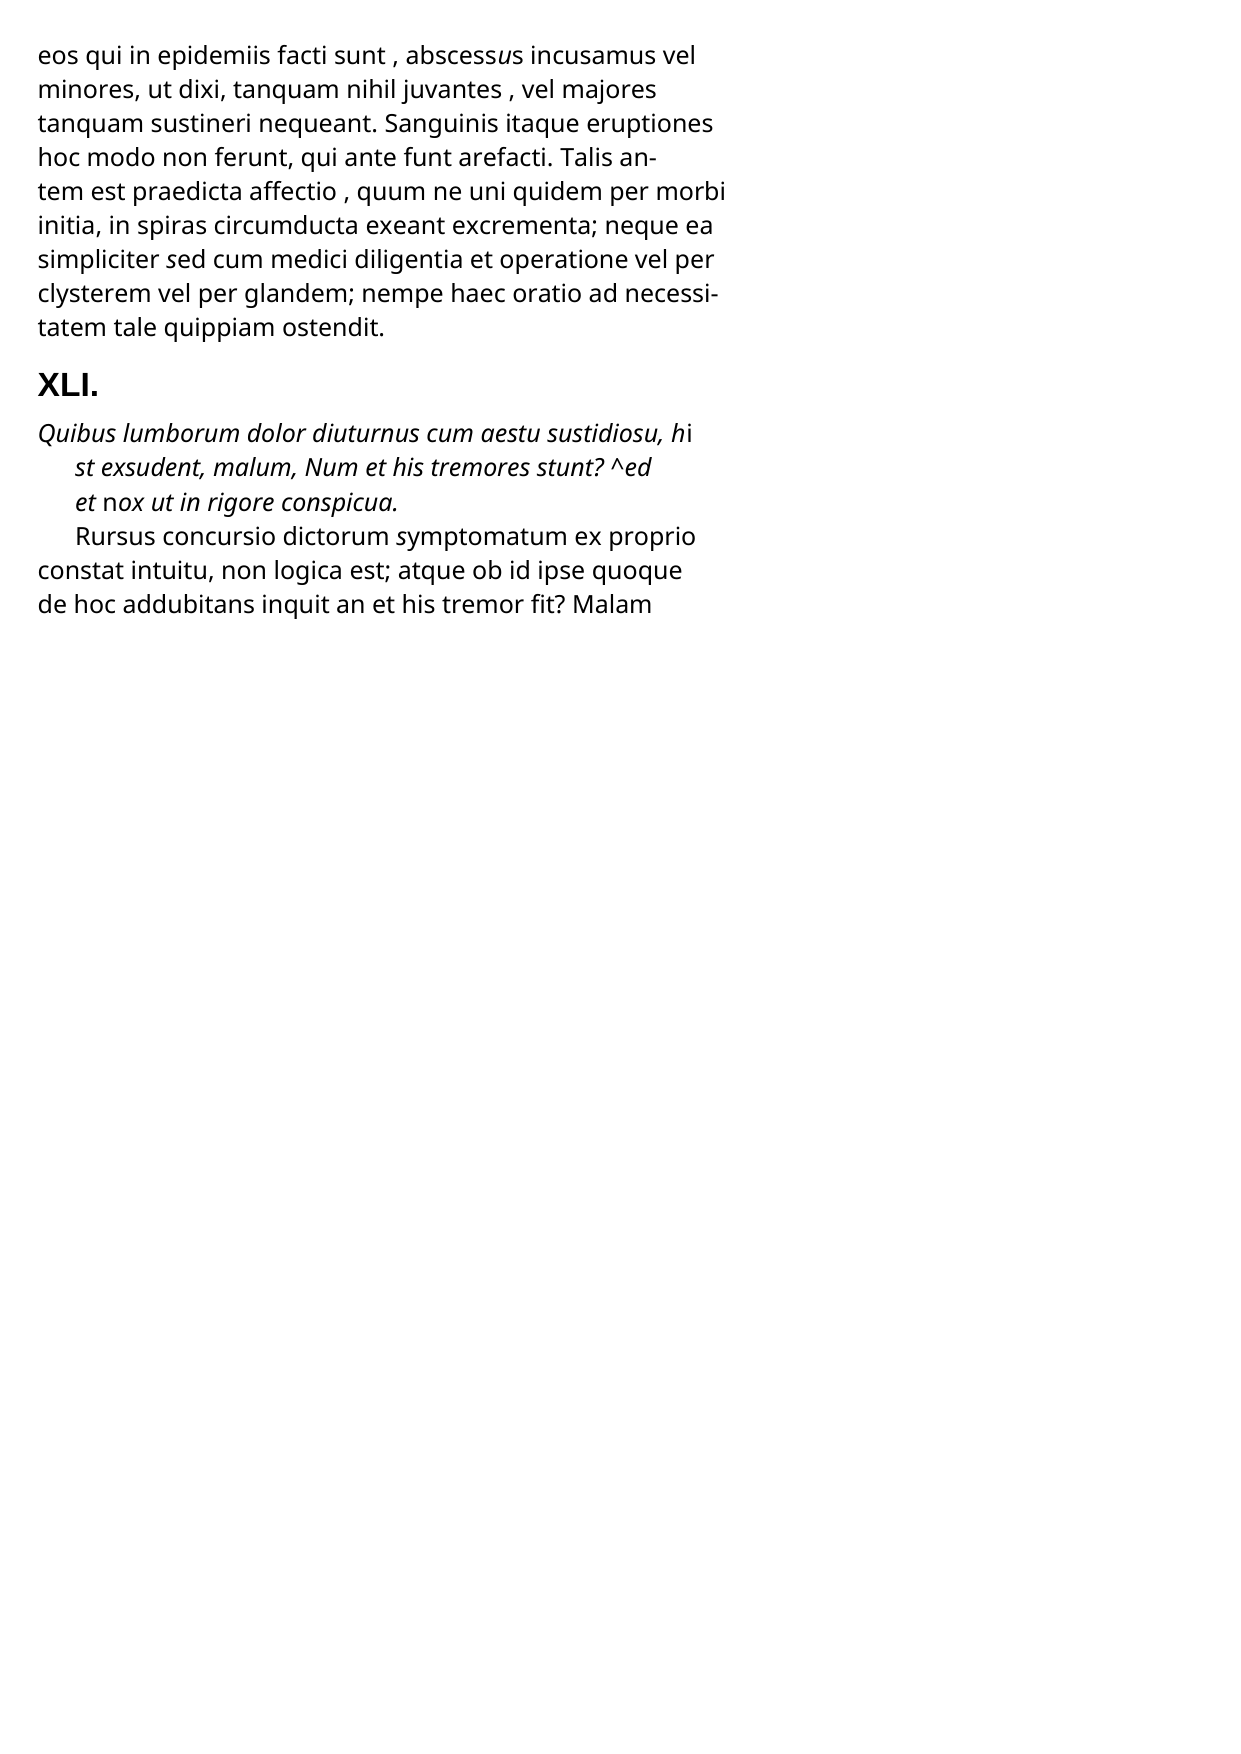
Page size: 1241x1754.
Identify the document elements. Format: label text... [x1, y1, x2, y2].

text eos qui in epidemiis facti sunt , abscessus incusamus vel minores, ut dixi, tanquam nihil juvantes , vel majores tanquam sustineri nequeant. Sanguinis itaque eruptiones hoc modo non ferunt, qui ante funt arefacti. Talis an- tem est praedicta affectio , quum ne uni quidem per morbi initia, in spiras circumducta exeant excrementa; neque ea simpliciter sed cum medici diligentia et operatione vel per clysterem vel per glandem; nempe haec oratio ad necessi- tatem tale quippiam ostendit. [37, 37, 1203, 344]
subtitle XLI. [37, 365, 1203, 403]
text Rursus concursio dictorum symptomatum ex proprio constat intuitu, non logica est; atque ob id ipse quoque de hoc addubitans inquit an et his tremor fit? Malam [37, 518, 1203, 620]
text Quibus lumborum dolor diuturnus cum aestu sustidiosu, hi st exsudent, malum, Num et his tremores stunt? ^ed et nox ut in rigore conspicua. [37, 416, 1203, 518]
